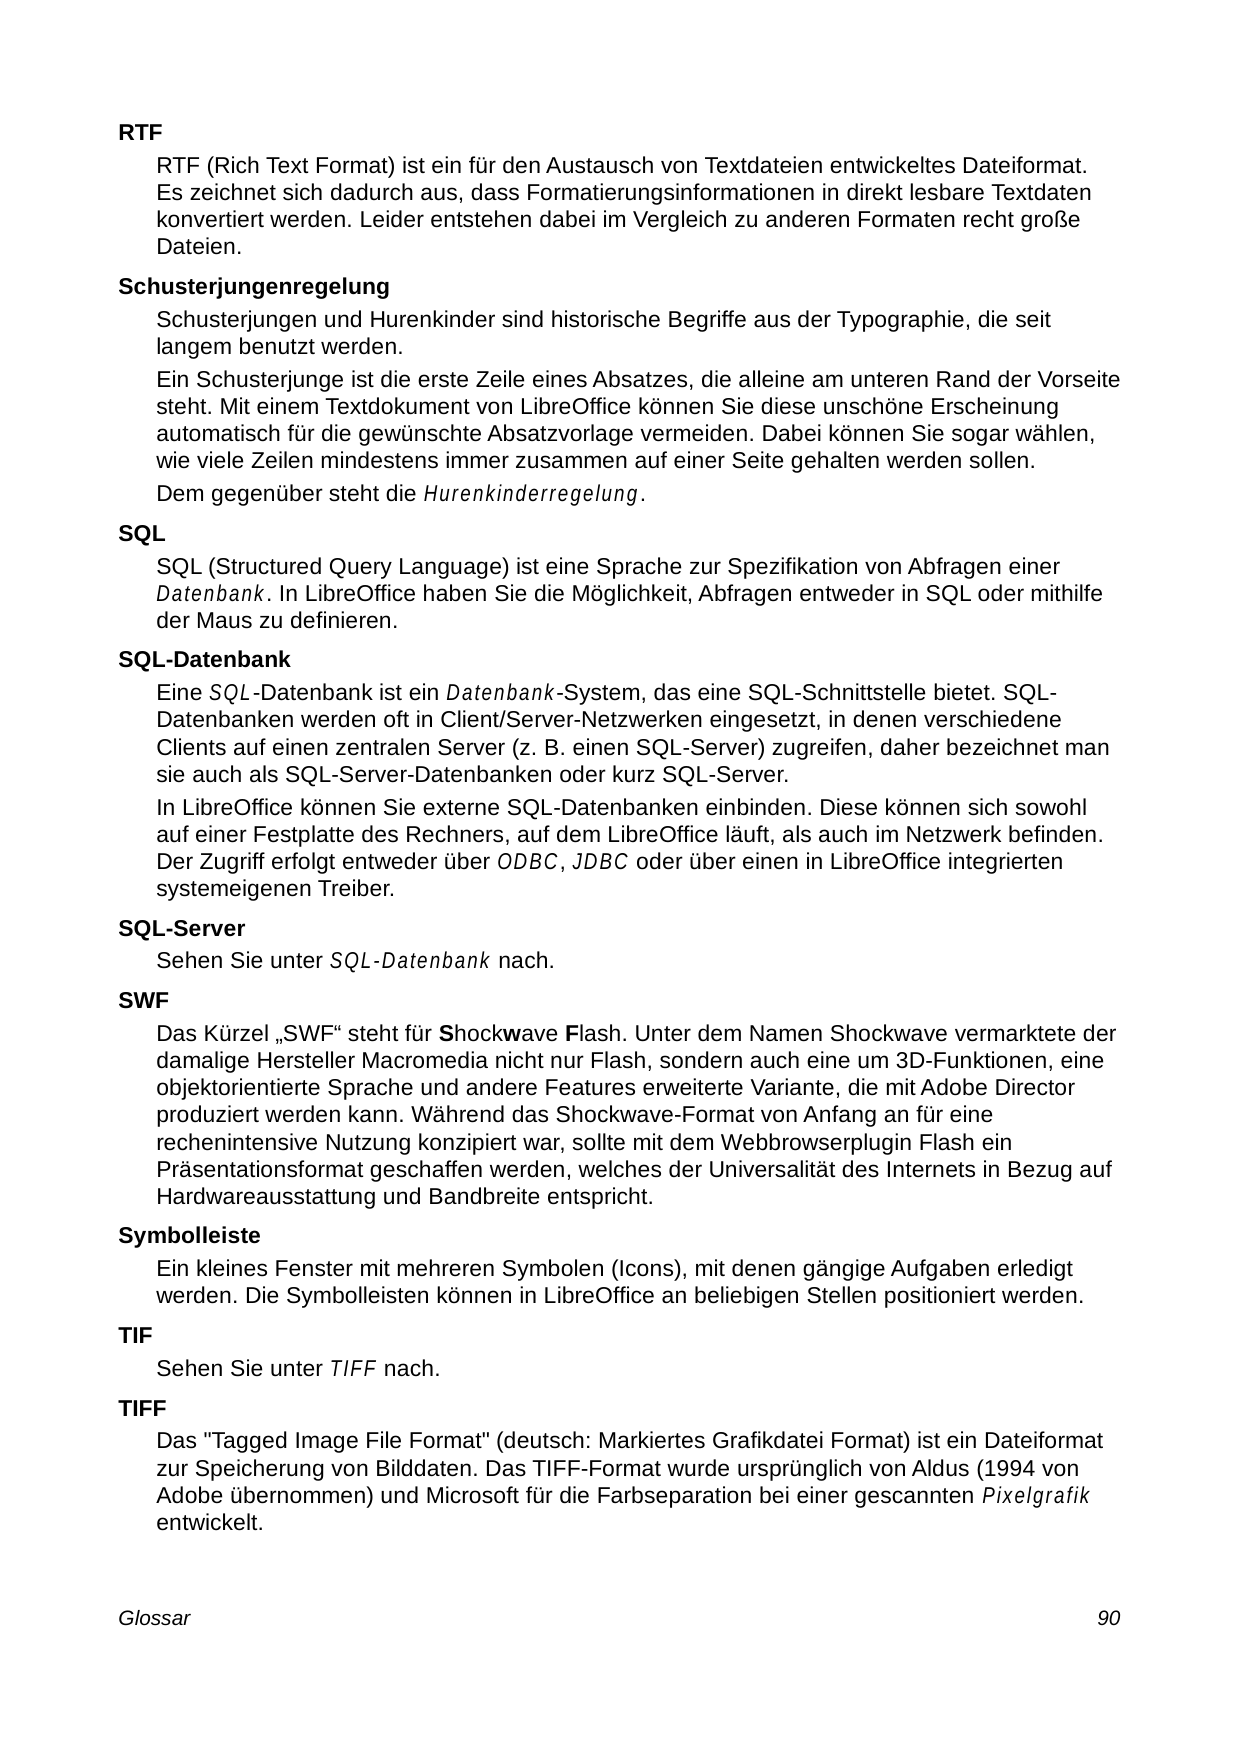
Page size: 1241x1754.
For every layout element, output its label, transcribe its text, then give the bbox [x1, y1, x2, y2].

list SQL-Datenbank [118, 646, 1122, 673]
list TIF [118, 1321, 1122, 1348]
list Schusterjungenregelung [118, 272, 1122, 299]
text Ein kleines Fenster mit mehreren Symbolen (Icons), mit denen gängige Aufgaben erledigt werden. Die Symbolleisten können in LibreOffice an beliebigen Stellen positioniert werden. [156, 1254, 1122, 1309]
text RTF (Rich Text Format) ist ein für den Austausch von Textdateien entwickeltes Dateiformat. Es zeichnet sich dadurch aus, dass Formatierungsinformationen in direkt lesbare Textdaten konvertiert werden. Leider entstehen dabei im Vergleich zu anderen Formaten recht große Dateien. [156, 151, 1122, 259]
text Schusterjungen und Hurenkinder sind historische Begriffe aus der Typographie, die seit langem benutzt werden. [156, 305, 1122, 359]
list RTF [118, 118, 1122, 145]
list SQL-Server [118, 914, 1122, 941]
text Sehen Sie unter TIFF nach. [156, 1354, 1122, 1381]
text Ein Schusterjunge ist die erste Zeile eines Absatzes, die alleine am unteren Rand der Vorseite steht. Mit einem Textdokument von LibreOffice können Sie diese unschöne Erscheinung automatisch für die gewünschte Absatzvorlage vermeiden. Dabei können Sie sogar wählen, wie viele Zeilen mindestens immer zusammen auf einer Seite gehalten werden sollen. [156, 365, 1122, 473]
text Dem gegenüber steht die Hurenkinderregelung. [156, 479, 1122, 506]
list TIFF [118, 1394, 1122, 1421]
text Eine SQL-Datenbank ist ein Datenbank-System, das eine SQL-Schnittstelle bietet. SQL-Datenbanken werden oft in Client/Server-Netzwerken eingesetzt, in denen verschiedene Clients auf einen zentralen Server (z. B. einen SQL-Server) zugreifen, daher bezeichnet man sie auch als SQL-Server-Datenbanken oder kurz SQL-Server. [156, 679, 1122, 787]
text SQL (Structured Query Language) ist eine Sprache zur Spezifikation von Abfragen einer Datenbank. In LibreOffice haben Sie die Möglichkeit, Abfragen entweder in SQL oder mithilfe der Maus zu definieren. [156, 552, 1122, 633]
text Das "Tagged Image File Format" (deutsch: Markiertes Grafikdatei Format) ist ein Dateiformat zur Speicherung von Bilddaten. Das TIFF-Format wurde ursprünglich von Aldus (1994 von Adobe übernommen) und Microsoft für die Farbseparation bei einer gescannten Pixelgrafik entwickelt. [156, 1427, 1122, 1535]
text Das Kürzel „SWF“ steht für Shockwave Flash. Unter dem Namen Shockwave vermarktete der damalige Hersteller Macromedia nicht nur Flash, sondern auch eine um 3D-Funktionen, eine objektorientierte Sprache und andere Features erweiterte Variante, die mit Adobe Director produziert werden kann. Während das Shockwave-Format von Anfang an für eine rechenintensive Nutzung konzipiert war, sollte mit dem Webbrowserplugin Flash ein Präsentationsformat geschaffen werden, welches der Universalität des Internets in Bezug auf Hardwareausstattung und Bandbreite entspricht. [156, 1019, 1122, 1209]
text In LibreOffice können Sie externe SQL-Datenbanken einbinden. Diese können sich sowohl auf einer Festplatte des Rechners, auf dem LibreOffice läuft, als auch im Netzwerk befinden. Der Zugriff erfolgt entweder über ODBC, JDBC oder über einen in LibreOffice integrierten systemeigenen Treiber. [156, 793, 1122, 901]
list SQL [118, 519, 1122, 546]
list Symbolleiste [118, 1222, 1122, 1249]
text Sehen Sie unter SQL-Datenbank nach. [156, 947, 1122, 974]
list SWF [118, 986, 1122, 1013]
